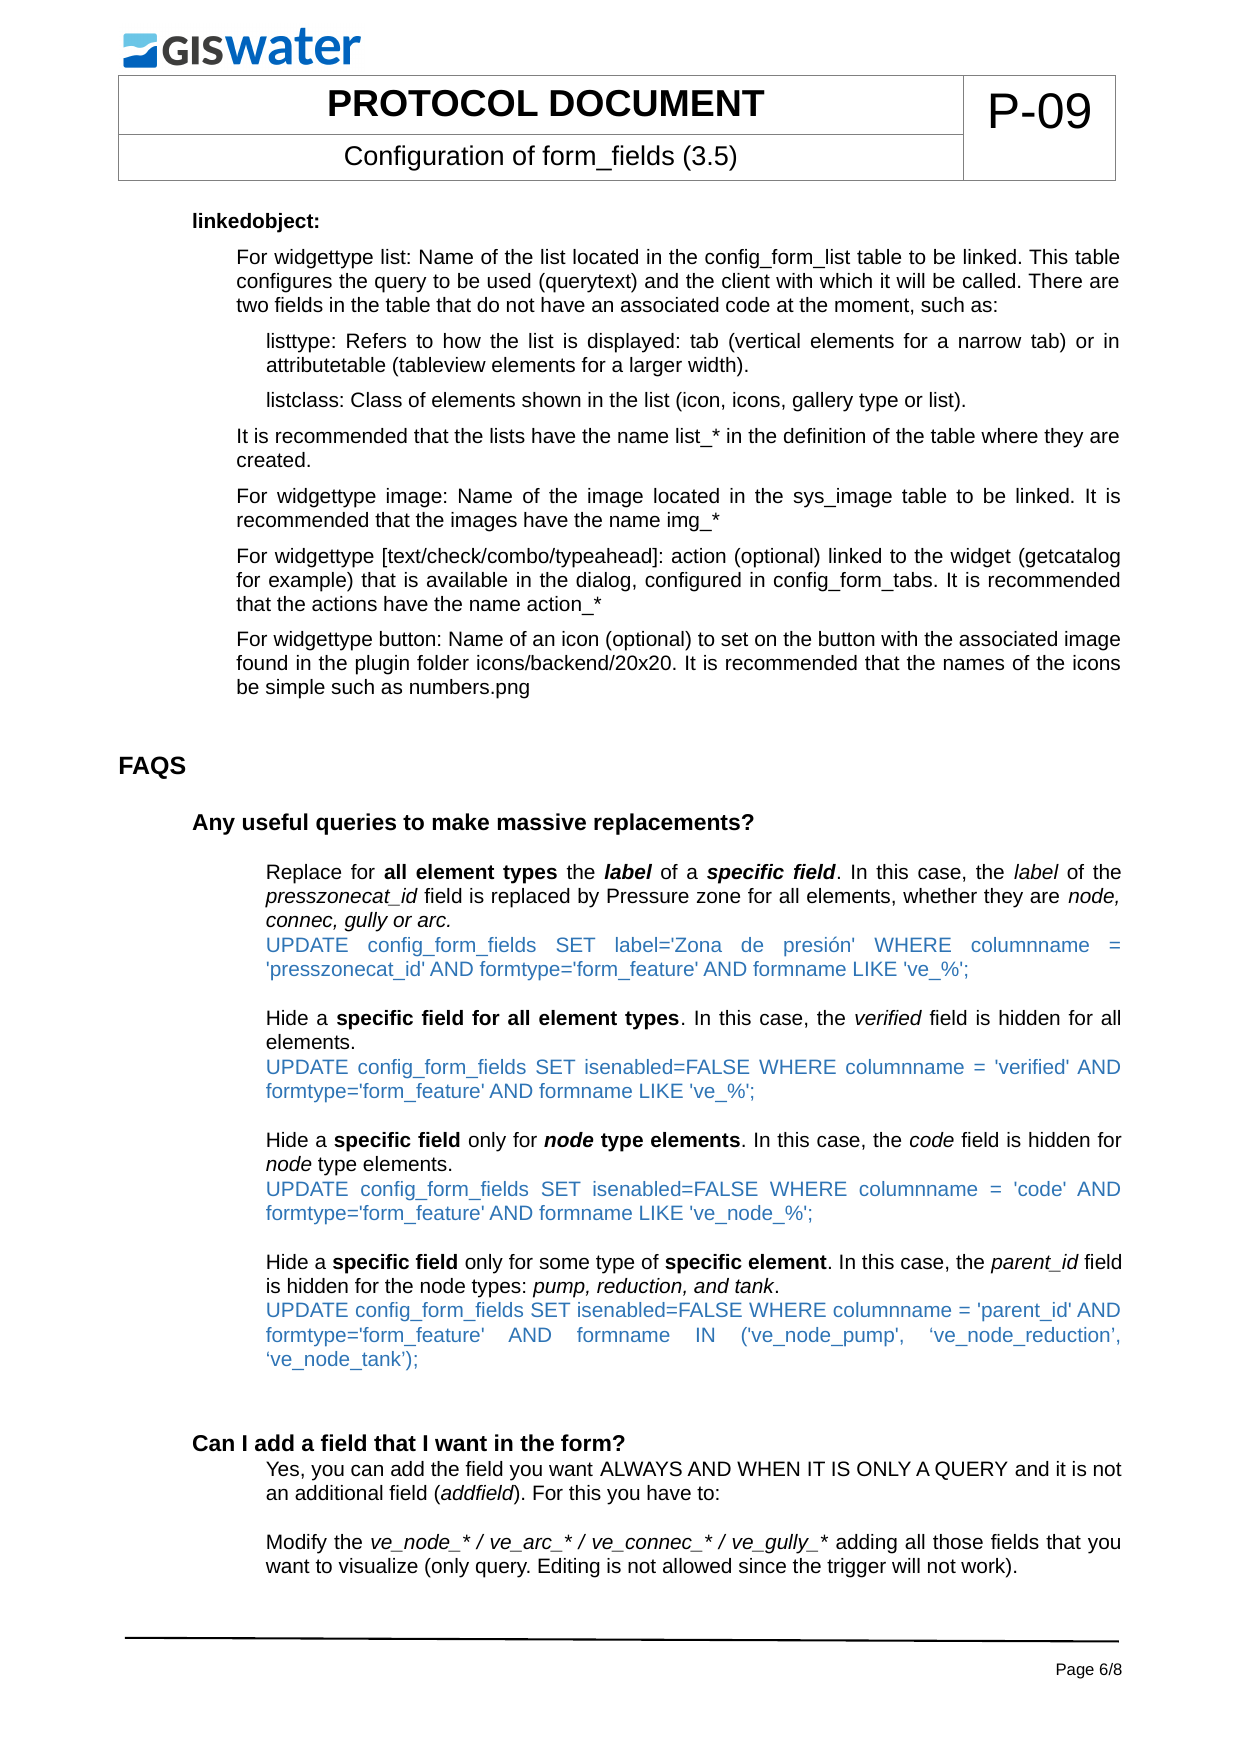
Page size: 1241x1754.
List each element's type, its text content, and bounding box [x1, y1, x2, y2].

list UPDATE config_form_fields SET isenabled=FALSE WHERE columnname = 'verified' AND formtype='form_feature' AND formname LIKE 've_%'; [266, 1054, 1122, 1103]
list Can I add a field that I want in the form? [192, 1430, 1122, 1456]
list FAQS [118, 751, 1122, 780]
list It is recommended that the lists have the name list_* in the definition of the table where they are created. [236, 424, 1122, 472]
list listclass: Class of elements shown in the list (icon, icons, gallery type or list). [266, 388, 1122, 412]
list UPDATE config_form_fields SET label='Zona de presión' WHERE columnname = 'presszonecat_id' AND formtype='form_feature' AND formname LIKE 've_%'; [266, 933, 1122, 981]
list Hide a specific field for all element types. In this case, the verified field is hidden for all elements. [228, 1006, 1122, 1054]
list For widgettype image: Name of the image located in the sys_image table to be linked. It is recommended that the images have the name img_* [236, 484, 1122, 532]
list Yes, you can add the field you want ALWAYS AND WHEN IT IS ONLY A QUERY and it is not an additional field (addfield). For this you have to: [266, 1457, 1122, 1505]
list For widgettype list: Name of the list located in the config_form_list table to be linked. This table configures the query to be used (querytext) and the client with which it will be called. There are two fields in the table that do not have an associated code at the moment, such as: [236, 245, 1122, 317]
list UPDATE config_form_fields SET isenabled=FALSE WHERE columnname = 'code' AND formtype='form_feature' AND formname LIKE 've_node_%'; [266, 1176, 1122, 1225]
picture [119, 23, 365, 72]
list listtype: Refers to how the list is displayed: tab (vertical elements for a narrow tab) or in attributetable (tableview elements for a larger width). [266, 329, 1122, 377]
list For widgettype [text/check/combo/typeahead]: action (optional) linked to the widget (getcatalog for example) that is available in the dialog, configured in config_form_tabs. It is recommended that the actions have the name action_* [236, 543, 1122, 615]
list Hide a specific field only for node type elements. In this case, the code field is hidden for node type elements. [266, 1128, 1122, 1176]
list Modify the ve_node_* / ve_arc_* / ve_connec_* / ve_gully_* adding all those fields that you want to visualize (only query. Editing is not allowed since the trigger will not work). [266, 1530, 1122, 1578]
list linkedobject: [192, 209, 1122, 233]
list Any useful queries to make massive replacements? [192, 809, 1122, 835]
list For widgettype button: Name of an icon (optional) to set on the button with the associated image found in the plugin folder icons/backend/20x20. It is recommended that the names of the icons be simple such as numbers.png [236, 627, 1122, 699]
list Hide a specific field only for some type of specific element. In this case, the parent_id field is hidden for the node types: pump, reduction, and tank. [266, 1249, 1122, 1298]
list Replace for all element types the label of a specific field. In this case, the label of the presszonecat_id field is replaced by Pressure zone for all elements, whether they are node, connec, gully or arc. [266, 859, 1122, 932]
list UPDATE config_form_fields SET isenabled=FALSE WHERE columnname = 'parent_id' AND formtype='form_feature' AND formname IN ('ve_node_pump', ‘ve_node_reduction’, ‘ve_node_tank’); [266, 1298, 1122, 1371]
